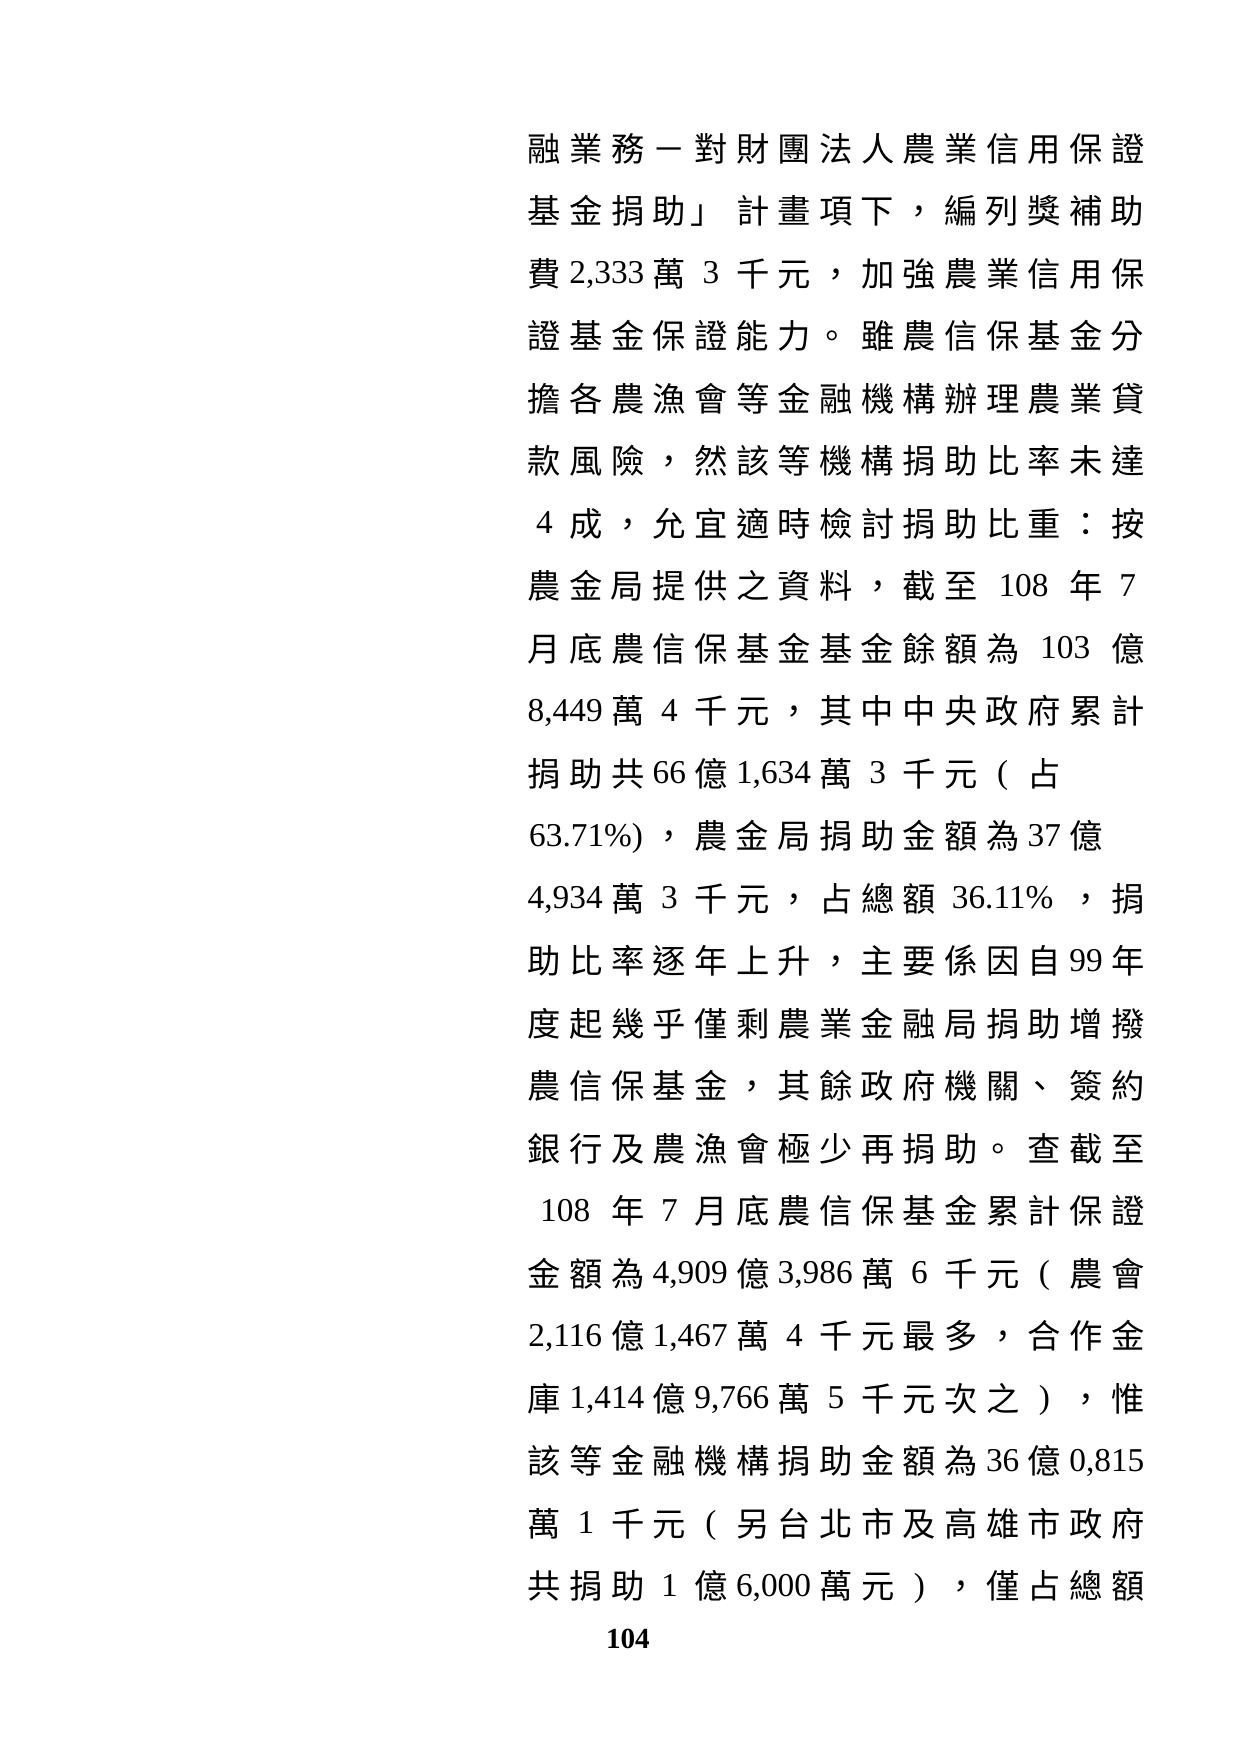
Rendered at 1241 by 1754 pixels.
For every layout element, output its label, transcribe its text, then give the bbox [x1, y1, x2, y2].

list 融業務－對財團法人農業信用保證基金捐助」計畫項下，編列獎補助費2,333萬3千元，加強農業信用保證基金保證能力。雖農信保基金分擔各農漁會等金融機構辦理農業貸款風險，然該等機構捐助比率未達4成，允宜適時檢討捐助比重：按農金局提供之資料，截至108年7月底農信保基金基金餘額為103億8,449萬4千元，其中中央政府累計捐助共66億1,634萬3千元(占63.71%)，農金局捐助金額為37億4,934萬3千元，占總額36.11%，捐助比率逐年上升，主要係因自99年度起幾乎僅剩農業金融局捐助增撥農信保基金，其餘政府機關、簽約銀行及農漁會極少再捐助。查截至108年7月底農信保基金累計保證金額為4,909億3,986萬6千元(農會2,116億1,467萬4千元最多，合作金庫1,414億9,766萬5千元次之)，惟該等金融機構捐助金額為36億0,815萬1千元(另台北市及高雄市政府共捐助1億6,000萬元)，僅占總額 [372, 105, 1148, 1605]
